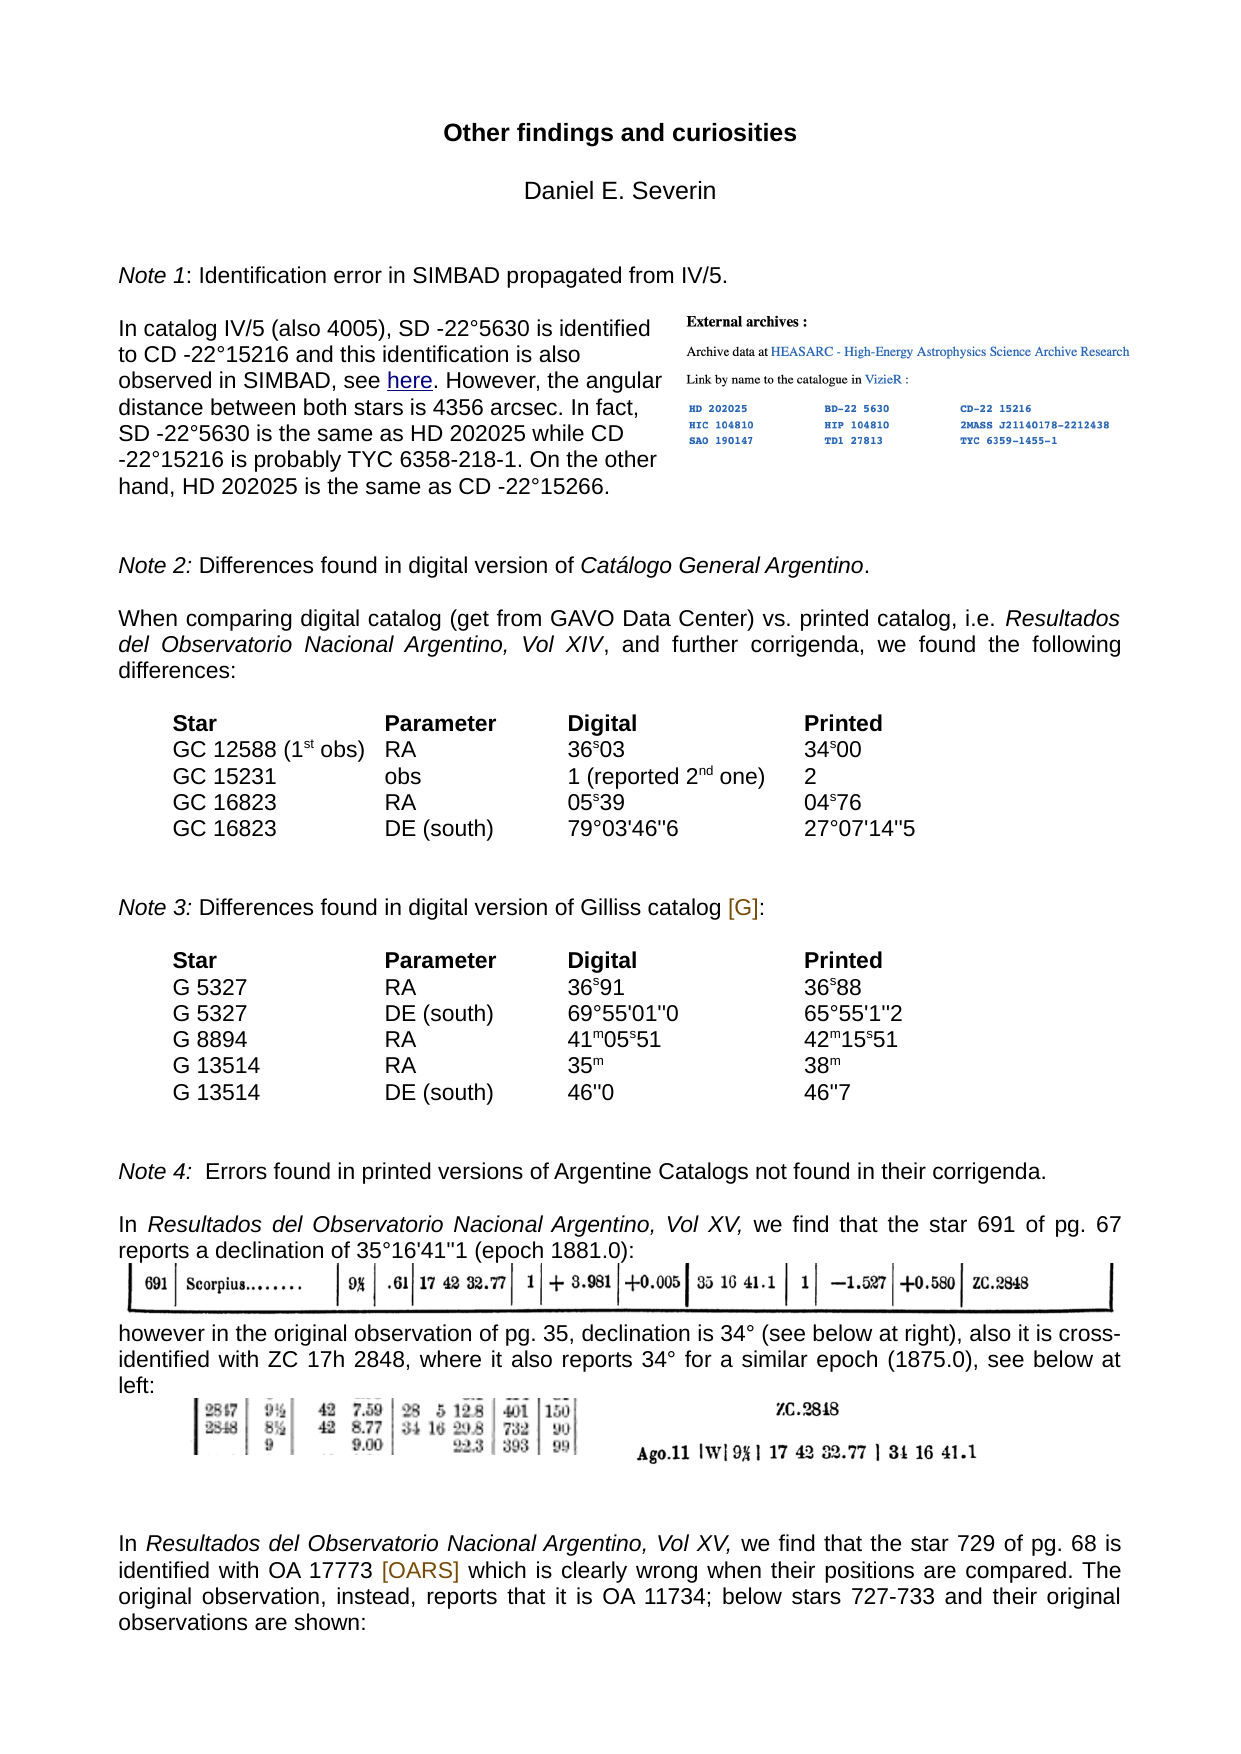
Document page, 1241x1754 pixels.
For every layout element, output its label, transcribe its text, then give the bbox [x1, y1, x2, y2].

table_cell 69°55'01''0 [567, 1000, 804, 1026]
table_cell obs [384, 763, 567, 789]
table_cell RA [384, 1053, 567, 1079]
table_cell G 5327 [172, 1000, 384, 1026]
table_cell 65°55'1''2 [804, 1000, 1028, 1026]
table_cell 36s91 [567, 974, 804, 1000]
picture [633, 1396, 981, 1472]
table_header Star [172, 710, 384, 736]
table_cell G 5327 [172, 974, 384, 1000]
picture [681, 309, 1132, 452]
table_header Star [172, 947, 384, 973]
table_cell 2 [804, 763, 1028, 789]
table_cell RA [384, 736, 567, 763]
text In Resultados del Observatorio Nacional Argentino, Vol XV, we find that the star 691 of pg. 67 reports a declination of 35°16'41''1 (epoch 1881.0): [118, 1211, 1122, 1263]
table_cell RA [384, 1026, 567, 1052]
table_cell GC 12588 (1st obs) [172, 736, 384, 763]
text Note 3: Differences found in digital version of Gilliss catalog [G]: [118, 894, 1122, 921]
text When comparing digital catalog (get from GAVO Data Center) vs. printed catalog, i.e. Resultados del Observatorio Nacional Argentino, Vol XIV, and further corrigenda, we found the following differences: [118, 604, 1122, 683]
table_cell 38m [804, 1053, 1028, 1079]
picture [118, 1263, 1123, 1320]
table_cell 05s39 [567, 789, 804, 815]
table_header Printed [804, 710, 1028, 736]
table_cell G 13514 [172, 1079, 384, 1105]
table_cell 1 (reported 2nd one) [567, 763, 804, 789]
table_cell 36s88 [804, 974, 1028, 1000]
table_cell 35m [567, 1053, 804, 1079]
table_cell GC 16823 [172, 789, 384, 815]
text Note 2: Differences found in digital version of Catálogo General Argentino. [118, 525, 1122, 578]
table_cell RA [384, 789, 567, 815]
table_cell 46''7 [804, 1079, 1028, 1105]
table_cell 27°07'14''5 [804, 815, 1028, 842]
table_cell 79°03'46''6 [567, 815, 804, 842]
table_cell DE (south) [384, 1079, 567, 1105]
table_cell 42m15s51 [804, 1026, 1028, 1052]
table_cell GC 16823 [172, 815, 384, 842]
table_header Printed [804, 947, 1028, 973]
text Note 4: Errors found in printed versions of Argentine Catalogs not found in their corrigenda. [118, 1158, 1122, 1184]
table_cell G 8894 [172, 1026, 384, 1052]
table_cell 34s00 [804, 736, 1028, 763]
text Note 1: Identification error in SIMBAD propagated from IV/5. [118, 262, 1122, 288]
table_cell DE (south) [384, 815, 567, 842]
table_cell 41m05s51 [567, 1026, 804, 1052]
text In catalog IV/5 (also 4005), SD -22°5630 is identified to CD -22°15216 and this identification is also observed in SIMBAD, see here. However, the angular distance between both stars is 4356 arcsec. In fact, SD -22°5630 is the same as HD 202025 while CD -22°15216 is probably TYC 6358-218-1. On the other hand, HD 202025 is the same as CD -22°15266. [118, 314, 1122, 525]
table_header Parameter [384, 947, 567, 973]
picture [165, 1398, 617, 1455]
table_cell 36s03 [567, 736, 804, 763]
table_header Parameter [384, 710, 567, 736]
table_cell 46''0 [567, 1079, 804, 1105]
table_cell 04s76 [804, 789, 1028, 815]
table_header Digital [567, 710, 804, 736]
table_cell GC 15231 [172, 763, 384, 789]
text Other findings and curiosities [118, 118, 1122, 147]
text In Resultados del Observatorio Nacional Argentino, Vol XV, we find that the star 729 of pg. 68 is identified with OA 17773 [OARS] which is clearly wrong when their positions are compared. The original observation, instead, reports that it is OA 11734; below stars 727-733 and their original observations are shown: [118, 1530, 1122, 1636]
text however in the original observation of pg. 35, declination is 34° (see below at right), also it is cross-identified with ZC 17h 2848, where it also reports 34° for a similar epoch (1875.0), see below at left: [118, 1320, 1122, 1398]
table_cell RA [384, 974, 567, 1000]
table_header Digital [567, 947, 804, 973]
text Daniel E. Severin [118, 176, 1122, 204]
table_cell DE (south) [384, 1000, 567, 1026]
table_cell G 13514 [172, 1053, 384, 1079]
